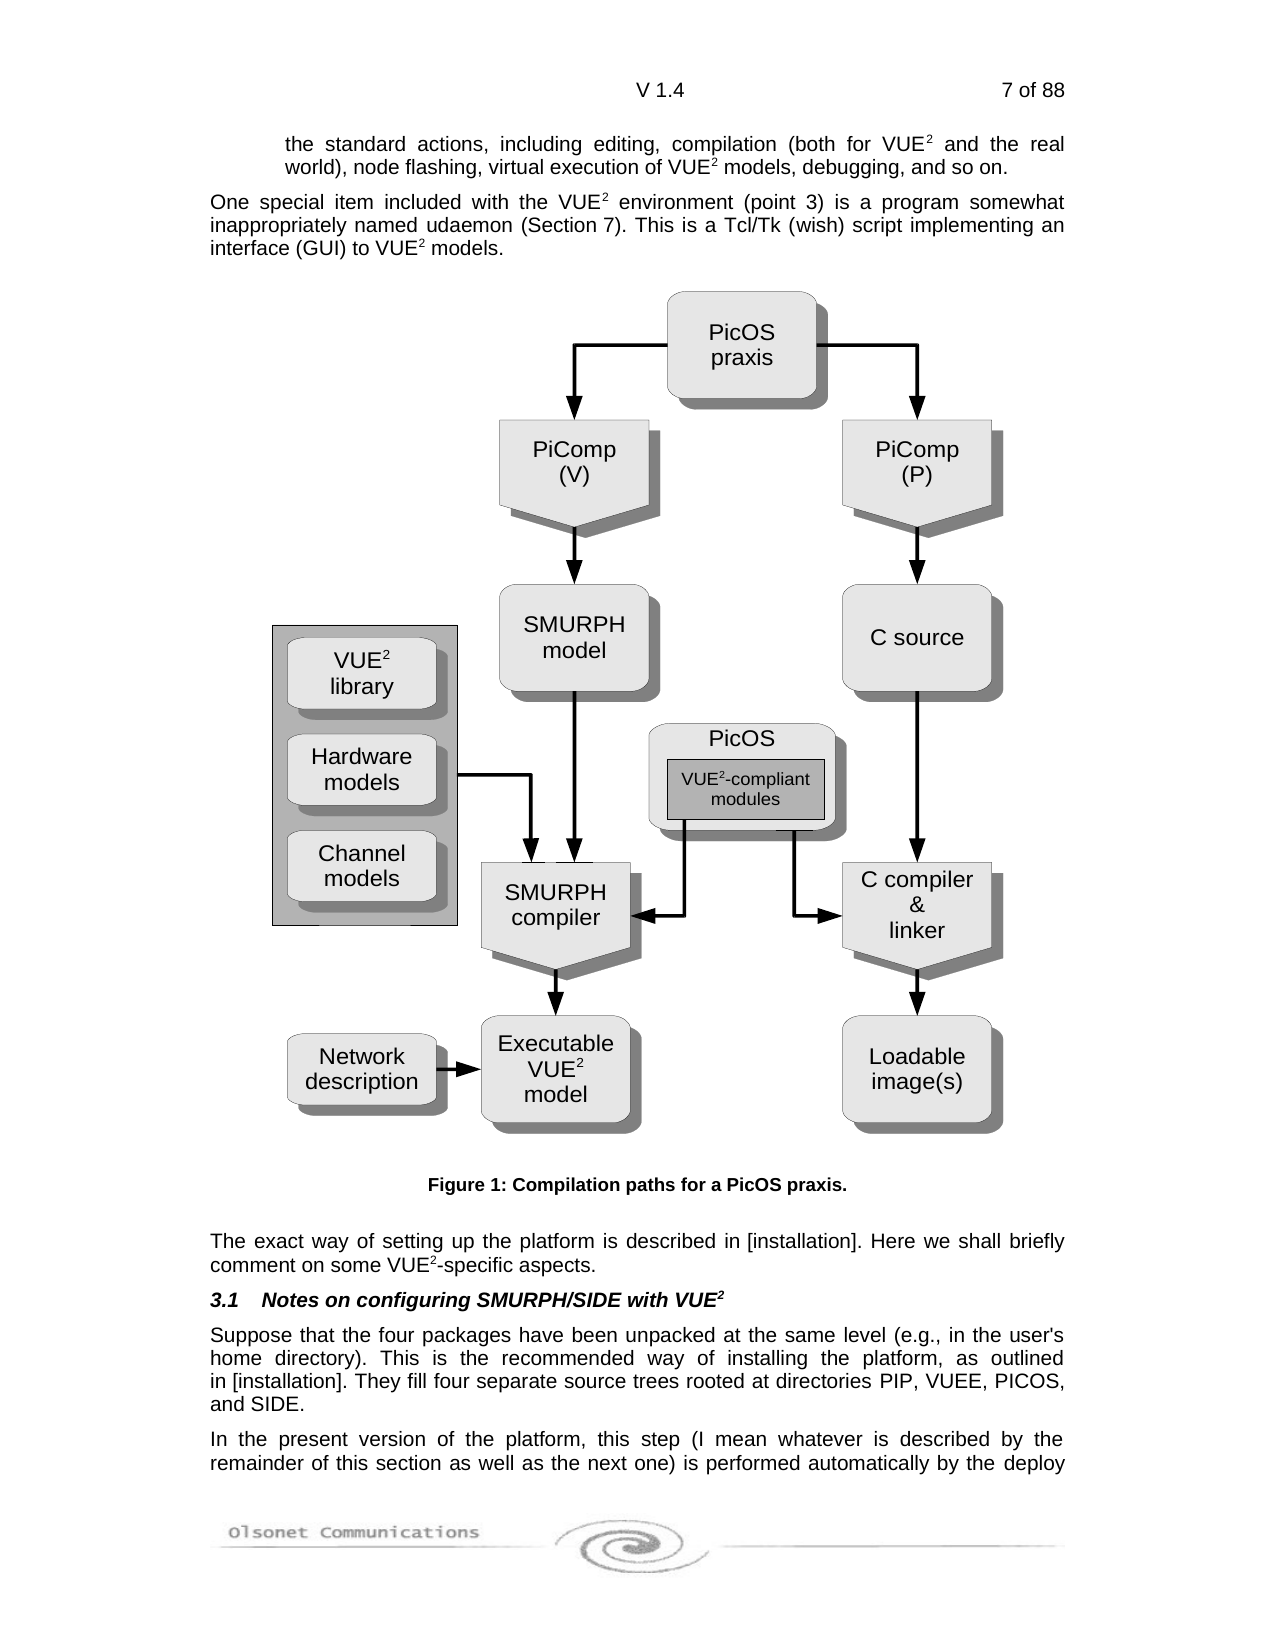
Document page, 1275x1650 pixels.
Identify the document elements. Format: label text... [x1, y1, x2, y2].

list the standard actions, including editing, compilation (both for VUE2 and the real world), node flashing, virtual execution of VUE2 models, debugging, and so on. [247, 132, 1065, 179]
text Suppose that the four packages have been unpacked at the same level (e.g., in the user's home directory). This is the recommended way of installing the platform, as outlined in [installation]. They fill four separate source trees rooted at directories PIP, VUEE, PICOS, and SIDE. [210, 1323, 1065, 1416]
text The exact way of setting up the platform is described in [installation]. Here we shall briefly comment on some VUE2-specific aspects. [210, 1230, 1065, 1276]
text One special item included with the VUE2 environment (point 3) is a program somewhat inappropriately named udaemon (Section 7). This is a Tcl/Tk (wish) script implementing an interface (GUI) to VUE2 models. [210, 190, 1065, 260]
picture [210, 1504, 1065, 1596]
text Figure 1: Compilation paths for a PicOS praxis. [265, 1174, 1010, 1195]
subtitle Notes on configuring SMURPH/SIDE with VUE2 [210, 1288, 1065, 1311]
text In the present version of the platform, this step (I mean whatever is described by the remainder of this section as well as the next one) is performed automatically by the deploy [210, 1428, 1065, 1474]
